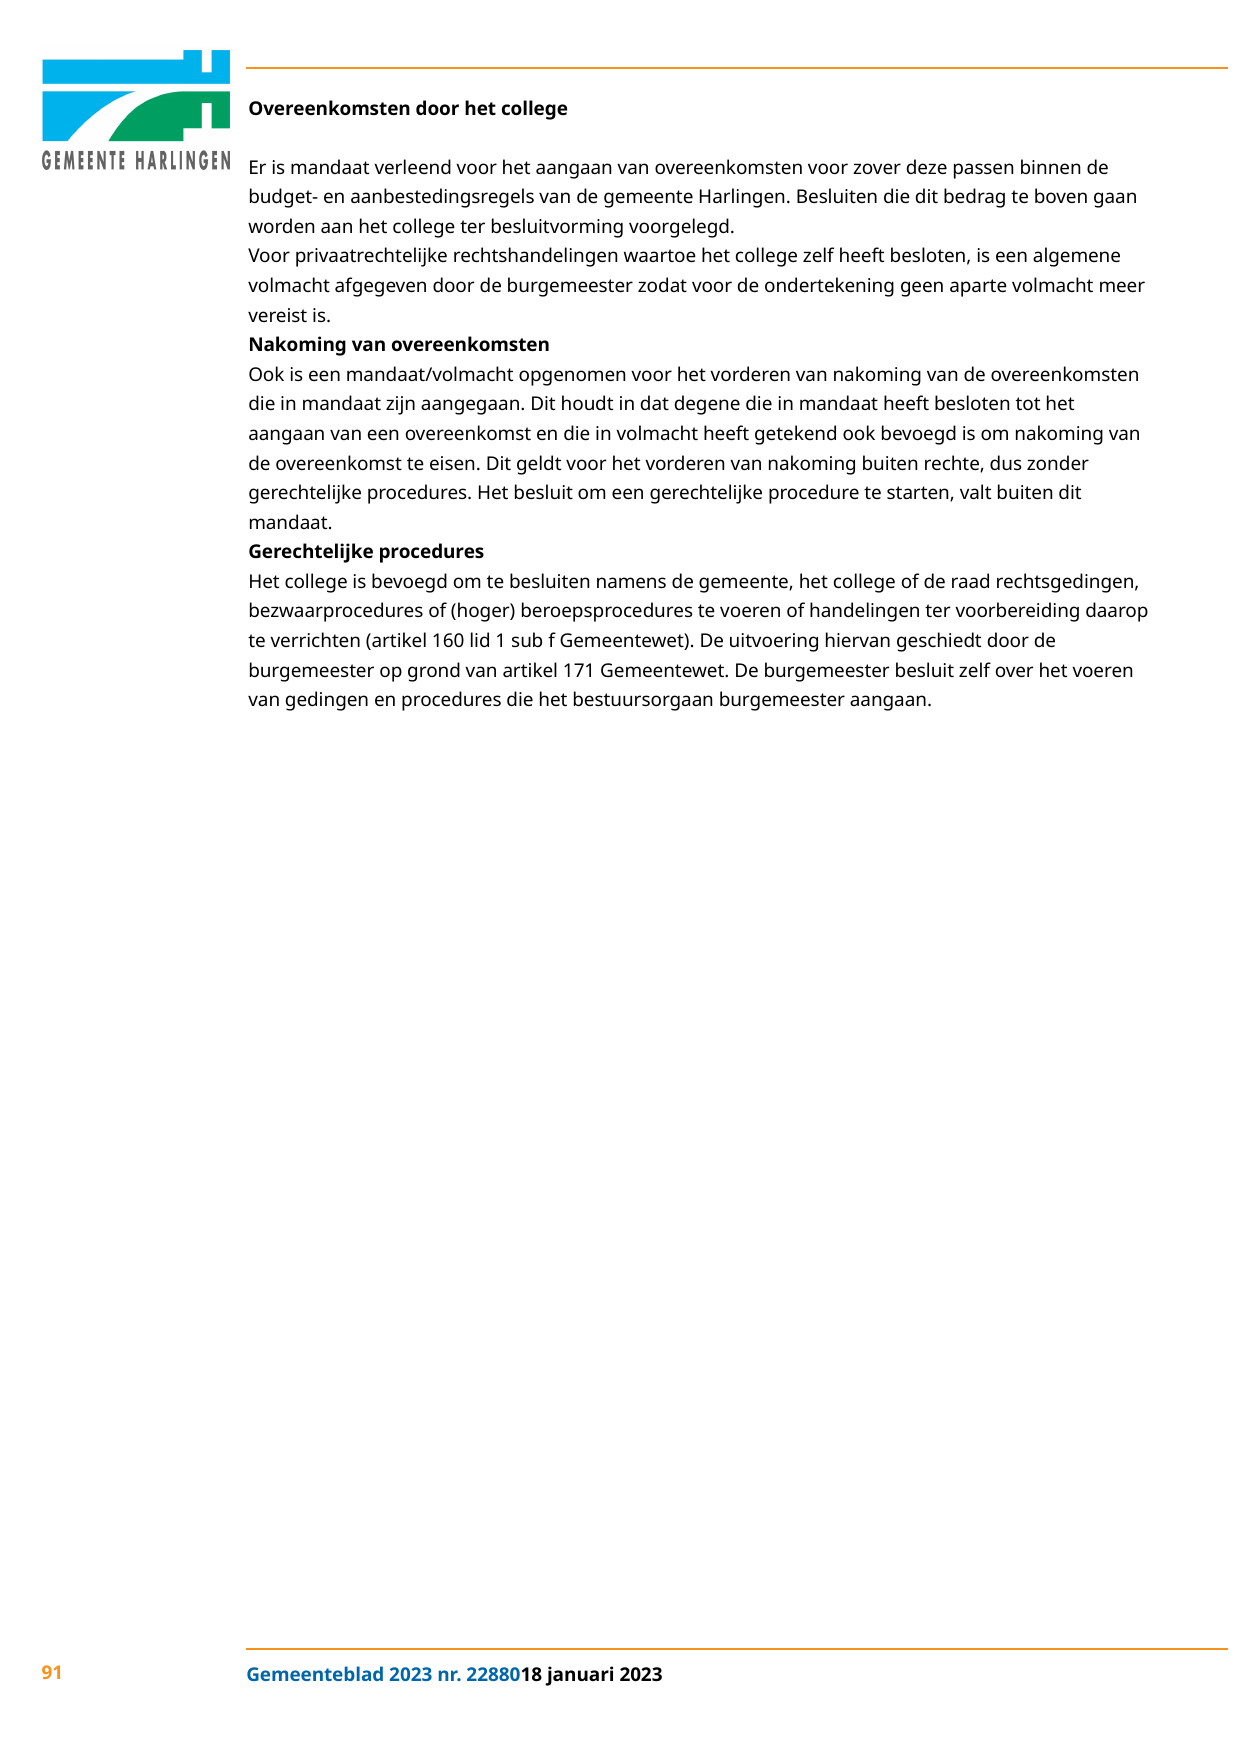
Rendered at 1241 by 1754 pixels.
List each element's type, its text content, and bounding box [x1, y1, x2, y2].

text Het college is bevoegd om te besluiten namens de gemeente, het college of de raad rechtsgedingen, bezwaarprocedures of (hoger) beroepsprocedures te voeren of handelingen ter voorbereiding daarop te verrichten (artikel 160 lid 1 sub f Gemeentewet). De uitvoering hiervan geschiedt door de burgemeester op grond van artikel 171 Gemeentewet. De burgemeester besluit zelf over het voeren van gedingen en procedures die het bestuursorgaan burgemeester aangaan. [248, 568, 1152, 712]
text Nakoming van overeenkomsten [248, 331, 1152, 357]
text Overeenkomsten door het college [248, 95, 1152, 121]
text Er is mandaat verleend voor het aangaan van overeenkomsten voor zover deze passen binnen de budget- en aanbestedingsregels van de gemeente Harlingen. Besluiten die dit bedrag te boven gaan worden aan het college ter besluitvorming voorgelegd. [248, 154, 1152, 239]
picture [41, 47, 231, 172]
text Gerechtelijke procedures [248, 538, 1152, 564]
text Ook is een mandaat/volmacht opgenomen voor het vorderen van nakoming van de overeenkomsten die in mandaat zijn aangegaan. Dit houdt in dat degene die in mandaat heeft besloten tot het aangaan van een overeenkomst en die in volmacht heeft getekend ook bevoegd is om nakoming van de overeenkomst te eisen. Dit geldt voor het vorderen van nakoming buiten rechte, dus zonder gerechtelijke procedures. Het besluit om een gerechtelijke procedure te starten, valt buiten dit mandaat. [248, 361, 1152, 535]
text Voor privaatrechtelijke rechtshandelingen waartoe het college zelf heeft besloten, is een algemene volmacht afgegeven door de burgemeester zodat voor de ondertekening geen aparte volmacht meer vereist is. [248, 243, 1152, 328]
